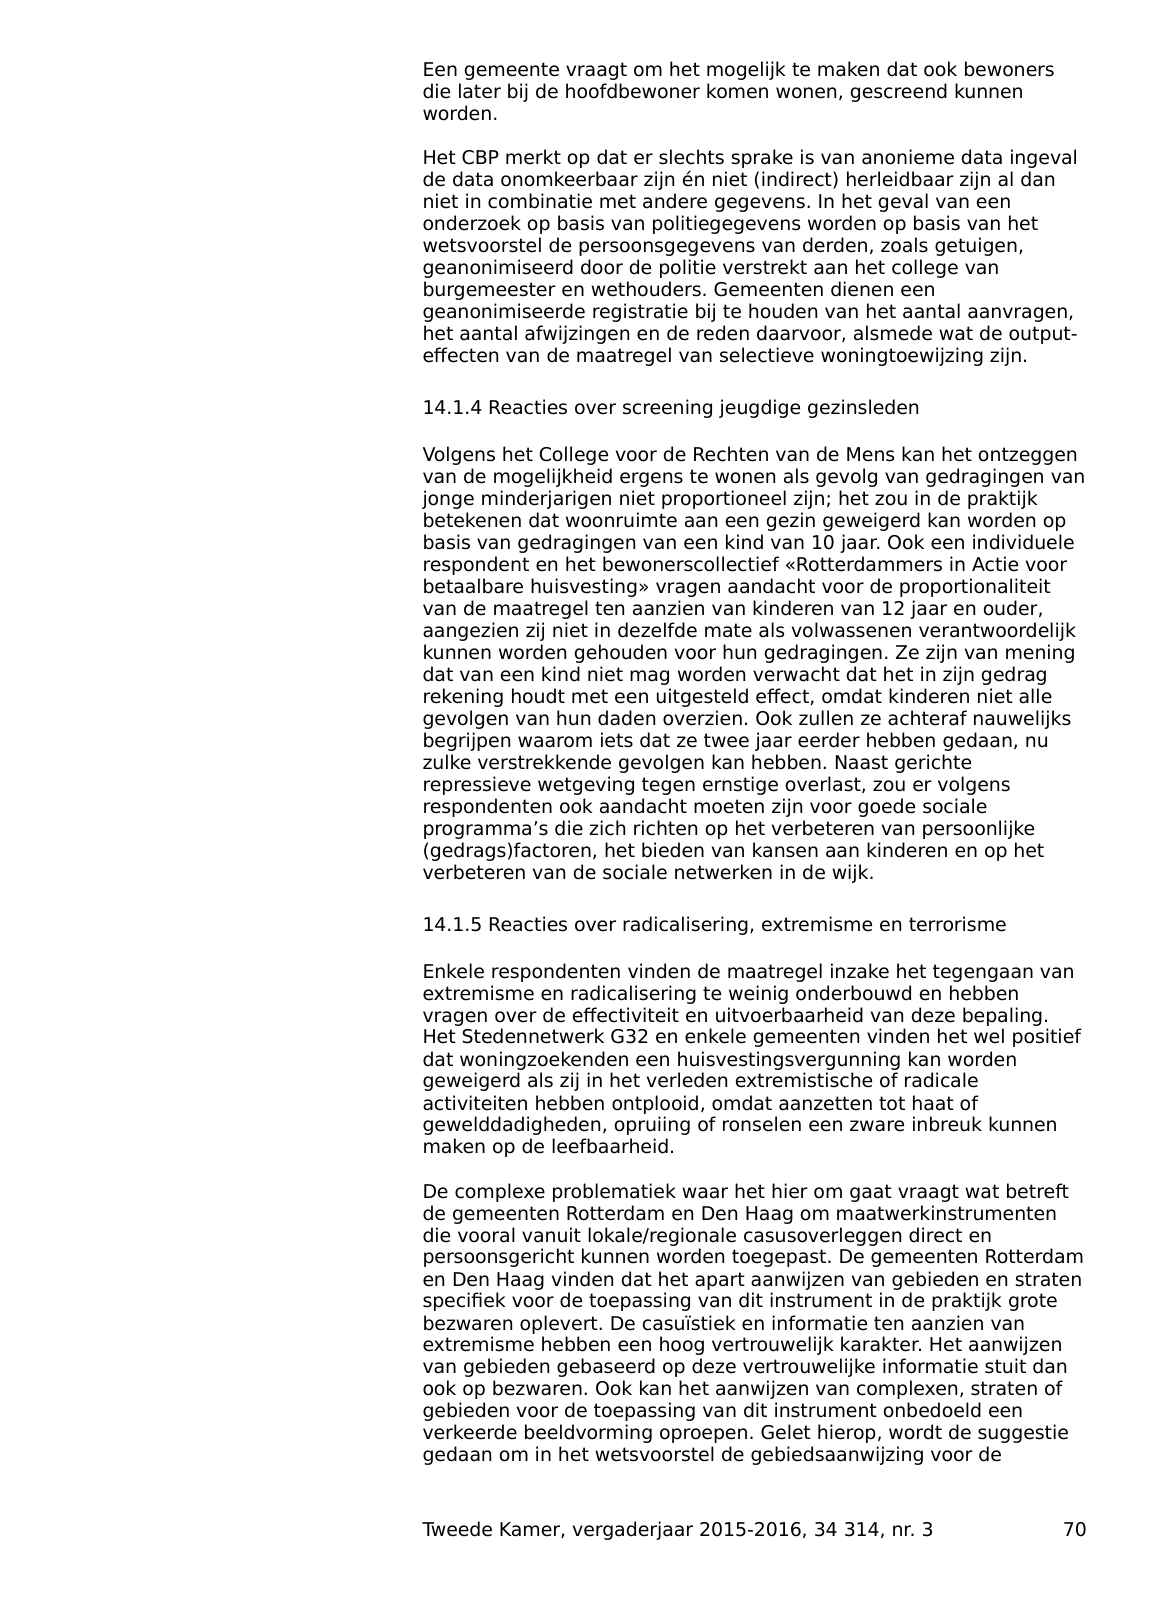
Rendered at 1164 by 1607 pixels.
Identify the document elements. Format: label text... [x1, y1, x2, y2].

subtitle 14.1.5 Reacties over radicalisering, extremisme en terrorisme [422, 913, 1087, 936]
text Enkele respondenten vinden de maatregel inzake het tegengaan van extremisme en radicalisering te weinig onderbouwd en hebben vragen over de effectiviteit en uitvoerbaarheid van deze bepaling. Het Stedennetwerk G32 en enkele gemeenten vinden het wel positief dat woningzoekenden een huisvestingsvergunning kan worden geweigerd als zij in het verleden extremistische of radicale activiteiten hebben ontplooid, omdat aanzetten tot haat of gewelddadigheden, opruiing of ronselen een zware inbreuk kunnen maken op de leefbaarheid. [422, 961, 1087, 1158]
text Het CBP merkt op dat er slechts sprake is van anonieme data ingeval de data onomkeerbaar zijn én niet (indirect) herleidbaar zijn al dan niet in combinatie met andere gegevens. In het geval van een onderzoek op basis van politiegegevens worden op basis van het wetsvoorstel de persoonsgegevens van derden, zoals getuigen, geanonimiseerd door de politie verstrekt aan het college van burgemeester en wethouders. Gemeenten dienen een geanonimiseerde registratie bij te houden van het aantal aanvragen, het aantal afwijzingen en de reden daarvoor, alsmede wat de output-effecten van de maatregel van selectieve woningtoewijzing zijn. [422, 147, 1087, 367]
text De complexe problematiek waar het hier om gaat vraagt wat betreft de gemeenten Rotterdam en Den Haag om maatwerkinstrumenten die vooral vanuit lokale/regionale casusoverleggen direct en persoonsgericht kunnen worden toegepast. De gemeenten Rotterdam en Den Haag vinden dat het apart aanwijzen van gebieden en straten specifiek voor de toepassing van dit instrument in de praktijk grote bezwaren oplevert. De casuïstiek en informatie ten aanzien van extremisme hebben een hoog vertrouwelijk karakter. Het aanwijzen van gebieden gebaseerd op deze vertrouwelijke informatie stuit dan ook op bezwaren. Ook kan het aanwijzen van complexen, straten of gebieden voor de toepassing van dit instrument onbedoeld een verkeerde beeldvorming oproepen. Gelet hierop, wordt de suggestie gedaan om in het wetsvoorstel de gebiedsaanwijzing voor de [422, 1181, 1087, 1466]
subtitle 14.1.4 Reacties over screening jeugdige gezinsleden [422, 397, 1087, 419]
text Volgens het College voor de Rechten van de Mens kan het ontzeggen van de mogelijkheid ergens te wonen als gevolg van gedragingen van jonge minderjarigen niet proportioneel zijn; het zou in de praktijk betekenen dat woonruimte aan een gezin geweigerd kan worden op basis van gedragingen van een kind van 10 jaar. Ook een individuele respondent en het bewonerscollectief «Rotterdammers in Actie voor betaalbare huisvesting» vragen aandacht voor de proportionaliteit van de maatregel ten aanzien van kinderen van 12 jaar en ouder, aangezien zij niet in dezelfde mate als volwassenen verantwoordelijk kunnen worden gehouden voor hun gedragingen. Ze zijn van mening dat van een kind niet mag worden verwacht dat het in zijn gedrag rekening houdt met een uitgesteld effect, omdat kinderen niet alle gevolgen van hun daden overzien. Ook zullen ze achteraf nauwelijks begrijpen waarom iets dat ze twee jaar eerder hebben gedaan, nu zulke verstrekkende gevolgen kan hebben. Naast gerichte repressieve wetgeving tegen ernstige overlast, zou er volgens respondenten ook aandacht moeten zijn voor goede sociale programma’s die zich richten op het verbeteren van persoonlijke (gedrags)factoren, het bieden van kansen aan kinderen en op het verbeteren van de sociale netwerken in de wijk. [422, 444, 1087, 883]
text Een gemeente vraagt om het mogelijk te maken dat ook bewoners die later bij de hoofdbewoner komen wonen, gescreend kunnen worden. [422, 59, 1087, 125]
